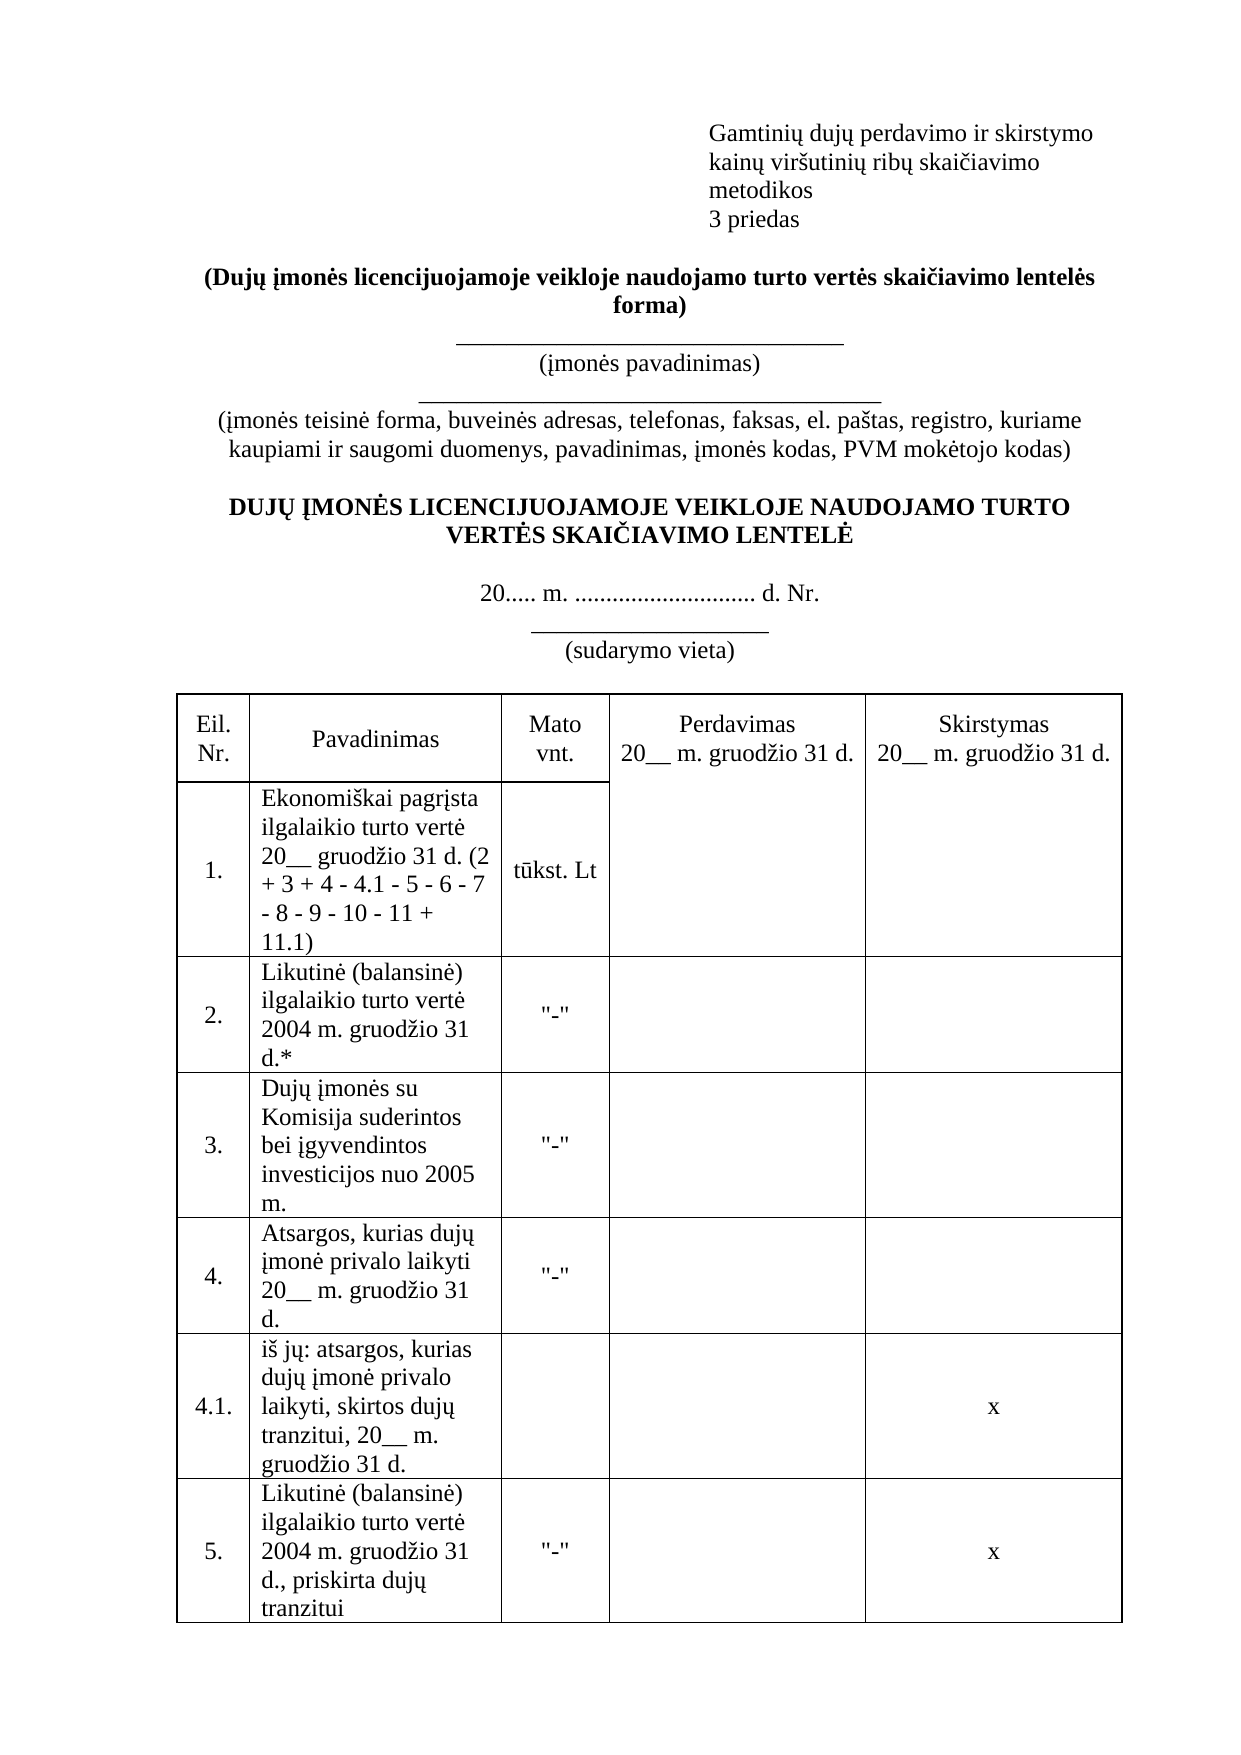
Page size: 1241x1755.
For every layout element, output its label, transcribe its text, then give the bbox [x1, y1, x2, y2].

text DUJŲ ĮMONĖS LICENCIJUOJAMOJE VEIKLOJE NAUDOJAMO TURTO VERTĖS SKAIČIAVIMO LENTELĖ [177, 492, 1122, 549]
table_cell Likutinė (balansinė) ilgalaikio turto vertė 2004 m. gruodžio 31 d., priskirta dujų tranzitui [250, 1479, 501, 1622]
text _______________________________ [177, 319, 1122, 348]
table_header Skirstymas 20__ m. gruodžio 31 d. [866, 695, 1121, 781]
table_header Eil. Nr. [178, 695, 249, 781]
table_header Pavadinimas [250, 695, 501, 781]
table_cell [502, 1334, 609, 1477]
table_cell [610, 1479, 865, 1622]
table_cell 3. [178, 1073, 249, 1217]
table_cell 5. [178, 1479, 249, 1622]
table_cell x [866, 1479, 1121, 1622]
table_cell [610, 781, 865, 956]
text (įmonės pavadinimas) [177, 348, 1122, 377]
table_cell [866, 1073, 1121, 1217]
text (Dujų įmonės licencijuojamoje veikloje naudojamo turto vertės skaičiavimo lentelės forma) [177, 262, 1122, 319]
text metodikos [177, 176, 1122, 204]
table_cell 4. [178, 1218, 249, 1333]
table_cell "-" [502, 1479, 609, 1622]
table_cell [610, 957, 865, 1072]
table_cell tūkst. Lt [502, 783, 609, 956]
table_cell 4.1. [178, 1334, 249, 1477]
table_cell Dujų įmonės su Komisija suderintos bei įgyvendintos investicijos nuo 2005 m. [250, 1073, 501, 1217]
table_cell "-" [502, 1218, 609, 1333]
table_cell [610, 1334, 865, 1477]
text ___________________ [177, 607, 1122, 636]
text (sudarymo vieta) [177, 636, 1122, 664]
table_cell iš jų: atsargos, kurias dujų įmonė privalo laikyti, skirtos dujų tranzitui, 20__ m. gruodžio 31 d. [250, 1334, 501, 1477]
text 3 priedas [177, 204, 1122, 233]
table_cell 2. [178, 957, 249, 1072]
table_cell "-" [502, 1073, 609, 1217]
table_cell [866, 957, 1121, 1072]
text Gamtinių dujų perdavimo ir skirstymo [177, 118, 1122, 147]
table_cell "-" [502, 957, 609, 1072]
table_cell [610, 1073, 865, 1217]
table_header Mato vnt. [502, 695, 609, 781]
table_cell Ekonomiškai pagrįsta ilgalaikio turto vertė 20__ gruodžio 31 d. (2 + 3 + 4 - 4.1 - 5 - 6 - 7 - 8 - 9 - 10 - 11 + 11.1) [250, 783, 501, 956]
table_cell 1. [178, 783, 249, 956]
table_header Perdavimas 20__ m. gruodžio 31 d. [610, 695, 865, 781]
text _____________________________________ [177, 377, 1122, 406]
table_cell Likutinė (balansinė) ilgalaikio turto vertė 2004 m. gruodžio 31 d.* [250, 957, 501, 1072]
table_cell x [866, 1334, 1121, 1477]
text 20..... m. ............................. d. Nr. [177, 578, 1122, 607]
table_cell Atsargos, kurias dujų įmonė privalo laikyti 20__ m. gruodžio 31 d. [250, 1218, 501, 1333]
table_cell [610, 1218, 865, 1333]
text kainų viršutinių ribų skaičiavimo [177, 147, 1122, 176]
table_cell [866, 781, 1121, 956]
text (įmonės teisinė forma, buveinės adresas, telefonas, faksas, el. paštas, registro, kuriame kaupiami ir saugomi duomenys, pavadinimas, įmonės kodas, PVM mokėtojo kodas) [177, 406, 1122, 463]
table_cell [866, 1218, 1121, 1333]
